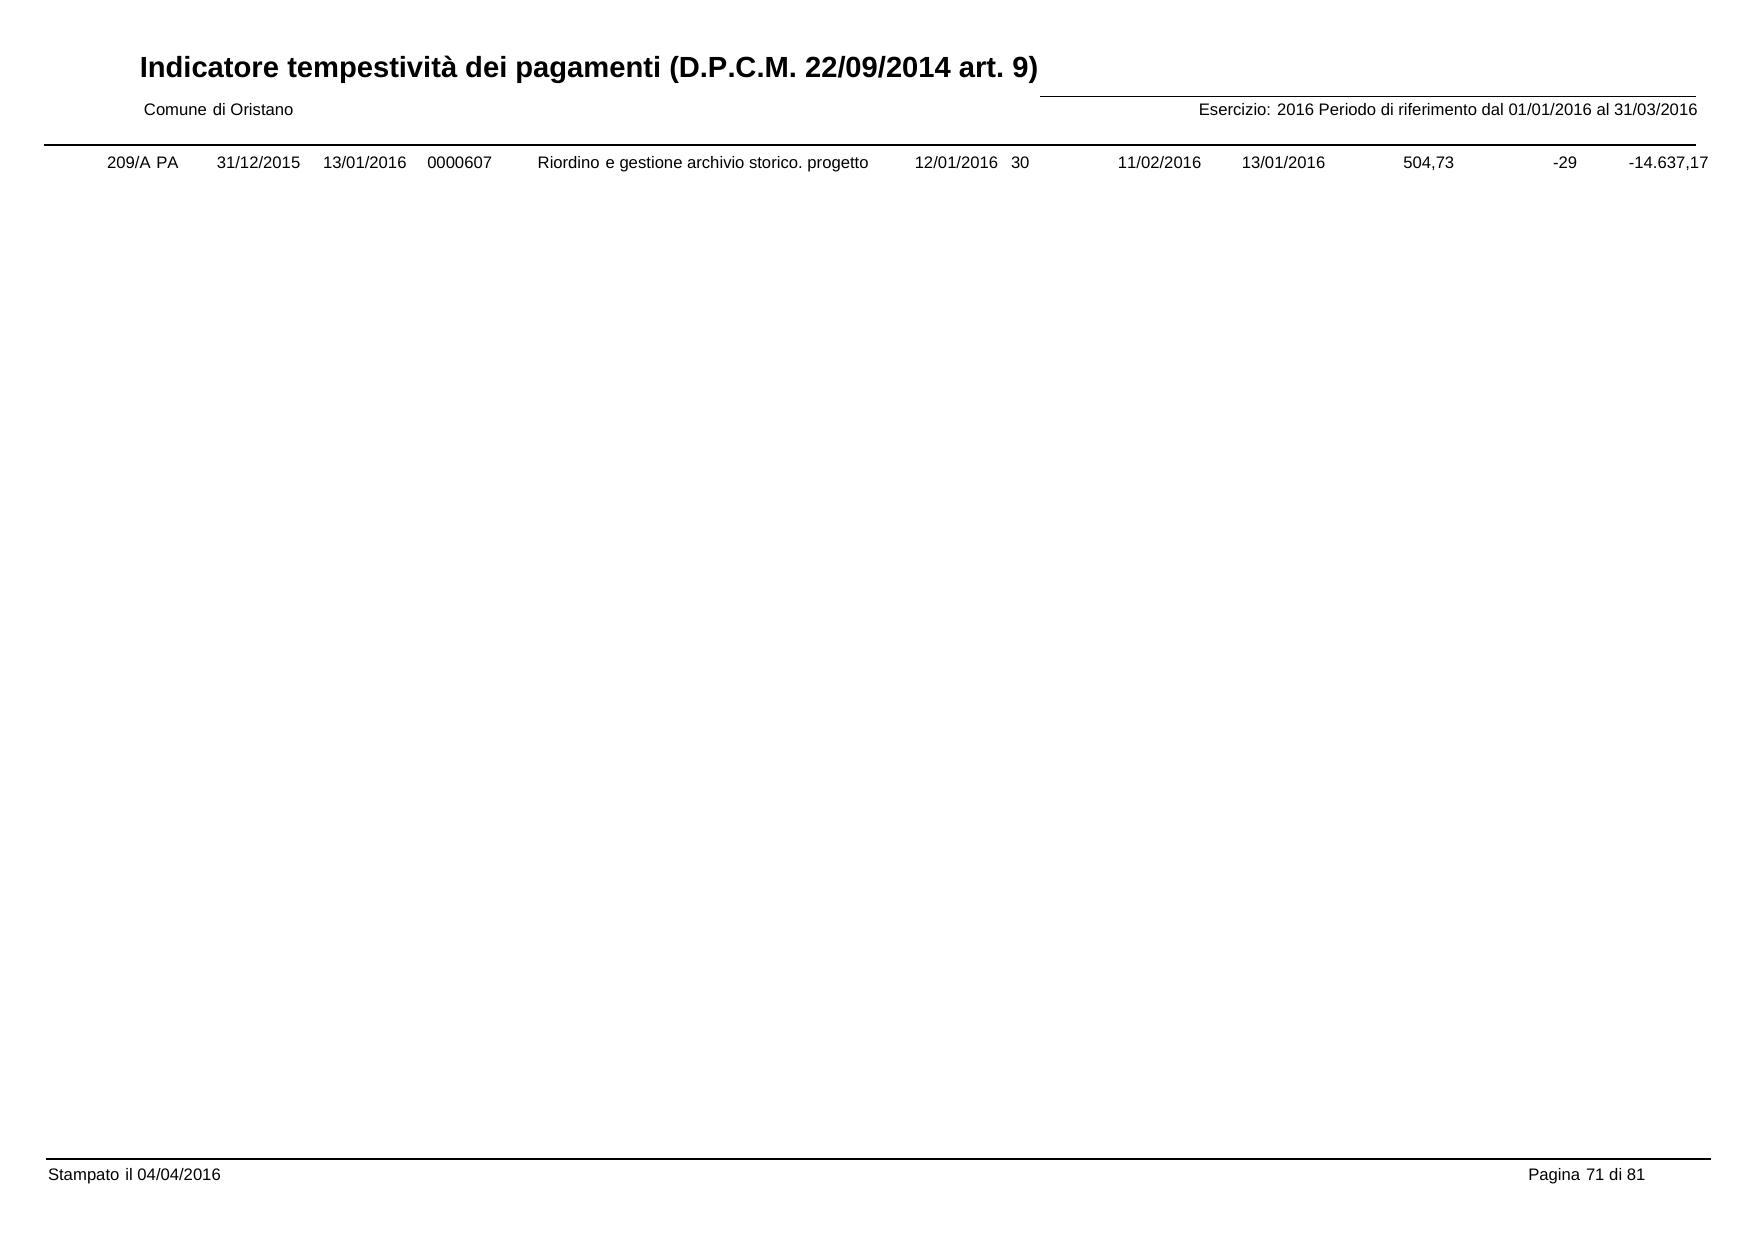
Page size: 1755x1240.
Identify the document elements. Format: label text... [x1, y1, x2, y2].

table_cell 209/A PA [44, 153, 197, 182]
table_cell 13/01/2016 [1221, 153, 1352, 182]
table_cell 504,73 [1353, 153, 1503, 182]
table_cell 0000607 [417, 153, 515, 182]
table_cell -29 [1504, 153, 1598, 182]
table_cell Riordino e gestione archivio storico. progetto [515, 153, 909, 182]
table_cell 11/02/2016 [1082, 153, 1221, 182]
table_cell -14.637,17 [1598, 153, 1712, 182]
table_cell 13/01/2016 [311, 153, 417, 182]
table_cell 31/12/2015 [197, 153, 311, 182]
table_cell 12/01/2016 30 [910, 153, 1082, 182]
